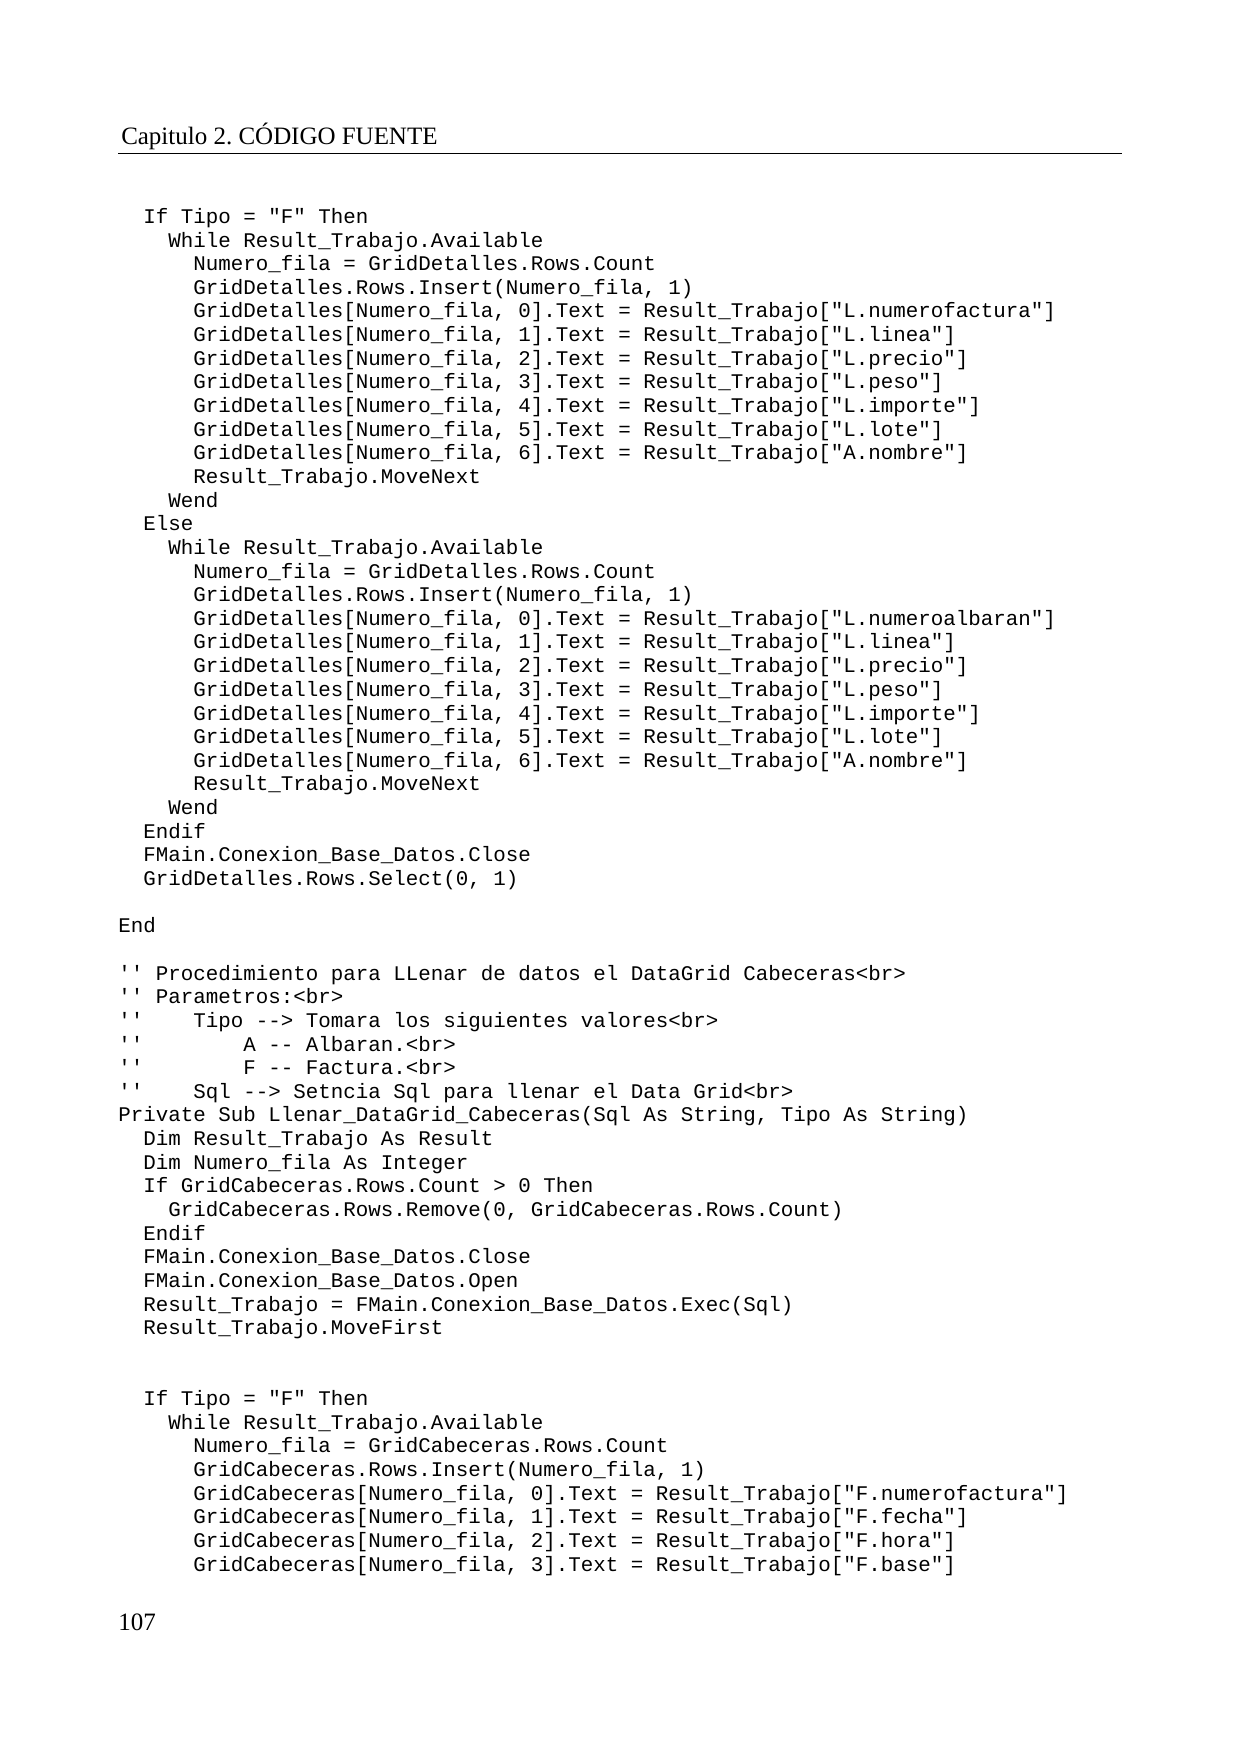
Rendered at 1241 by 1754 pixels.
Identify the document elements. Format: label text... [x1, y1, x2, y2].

text Result_Trabajo.MoveNext [118, 466, 1122, 490]
text Result_Trabajo.MoveNext [118, 773, 1122, 797]
text While Result_Trabajo.Available [118, 229, 1122, 253]
text '' F -- Factura.<br> [118, 1057, 1122, 1081]
text GridDetalles[Numero_fila, 5].Text = Result_Trabajo["L.lote"] [118, 726, 1122, 750]
text GridDetalles[Numero_fila, 4].Text = Result_Trabajo["L.importe"] [118, 702, 1122, 726]
text Wend [118, 797, 1122, 821]
text Endif [118, 1223, 1122, 1246]
text '' Procedimiento para LLenar de datos el DataGrid Cabeceras<br> [118, 963, 1122, 986]
text GridCabeceras[Numero_fila, 0].Text = Result_Trabajo["F.numerofactura"] [118, 1483, 1122, 1506]
text GridDetalles[Numero_fila, 0].Text = Result_Trabajo["L.numerofactura"] [118, 301, 1122, 324]
text Wend [118, 490, 1122, 513]
text Result_Trabajo = FMain.Conexion_Base_Datos.Exec(Sql) [118, 1294, 1122, 1317]
text End [118, 915, 1122, 939]
text If GridCabeceras.Rows.Count > 0 Then [118, 1175, 1122, 1199]
text FMain.Conexion_Base_Datos.Close [118, 1246, 1122, 1270]
text '' Parametros:<br> [118, 986, 1122, 1010]
text Numero_fila = GridCabeceras.Rows.Count [118, 1436, 1122, 1459]
text Result_Trabajo.MoveFirst [118, 1317, 1122, 1341]
text GridDetalles[Numero_fila, 2].Text = Result_Trabajo["L.precio"] [118, 348, 1122, 371]
text If Tipo = "F" Then [118, 1388, 1122, 1412]
text GridCabeceras.Rows.Insert(Numero_fila, 1) [118, 1459, 1122, 1483]
text GridCabeceras.Rows.Remove(0, GridCabeceras.Rows.Count) [118, 1199, 1122, 1223]
text GridDetalles[Numero_fila, 2].Text = Result_Trabajo["L.precio"] [118, 655, 1122, 679]
text GridDetalles[Numero_fila, 6].Text = Result_Trabajo["A.nombre"] [118, 442, 1122, 466]
text '' Sql --> Setncia Sql para llenar el Data Grid<br> [118, 1081, 1122, 1104]
text Dim Result_Trabajo As Result [118, 1128, 1122, 1152]
text FMain.Conexion_Base_Datos.Open [118, 1270, 1122, 1294]
text GridDetalles[Numero_fila, 3].Text = Result_Trabajo["L.peso"] [118, 679, 1122, 702]
text GridDetalles[Numero_fila, 1].Text = Result_Trabajo["L.linea"] [118, 324, 1122, 348]
text GridDetalles[Numero_fila, 0].Text = Result_Trabajo["L.numeroalbaran"] [118, 608, 1122, 632]
text GridDetalles[Numero_fila, 5].Text = Result_Trabajo["L.lote"] [118, 419, 1122, 442]
text GridDetalles.Rows.Insert(Numero_fila, 1) [118, 277, 1122, 301]
text Dim Numero_fila As Integer [118, 1152, 1122, 1175]
text '' A -- Albaran.<br> [118, 1033, 1122, 1057]
text GridDetalles.Rows.Select(0, 1) [118, 868, 1122, 892]
text Numero_fila = GridDetalles.Rows.Count [118, 253, 1122, 277]
text While Result_Trabajo.Available [118, 537, 1122, 561]
text GridCabeceras[Numero_fila, 2].Text = Result_Trabajo["F.hora"] [118, 1530, 1122, 1554]
text GridCabeceras[Numero_fila, 1].Text = Result_Trabajo["F.fecha"] [118, 1506, 1122, 1530]
text Else [118, 513, 1122, 537]
text GridDetalles[Numero_fila, 3].Text = Result_Trabajo["L.peso"] [118, 371, 1122, 395]
text Endif [118, 821, 1122, 844]
text FMain.Conexion_Base_Datos.Close [118, 844, 1122, 868]
text GridDetalles.Rows.Insert(Numero_fila, 1) [118, 584, 1122, 608]
text GridDetalles[Numero_fila, 4].Text = Result_Trabajo["L.importe"] [118, 395, 1122, 419]
text GridCabeceras[Numero_fila, 3].Text = Result_Trabajo["F.base"] [118, 1554, 1122, 1577]
text Numero_fila = GridDetalles.Rows.Count [118, 561, 1122, 584]
text While Result_Trabajo.Available [118, 1412, 1122, 1436]
text GridDetalles[Numero_fila, 6].Text = Result_Trabajo["A.nombre"] [118, 750, 1122, 773]
text If Tipo = "F" Then [118, 206, 1122, 229]
text '' Tipo --> Tomara los siguientes valores<br> [118, 1010, 1122, 1033]
text Private Sub Llenar_DataGrid_Cabeceras(Sql As String, Tipo As String) [118, 1104, 1122, 1128]
text GridDetalles[Numero_fila, 1].Text = Result_Trabajo["L.linea"] [118, 632, 1122, 655]
